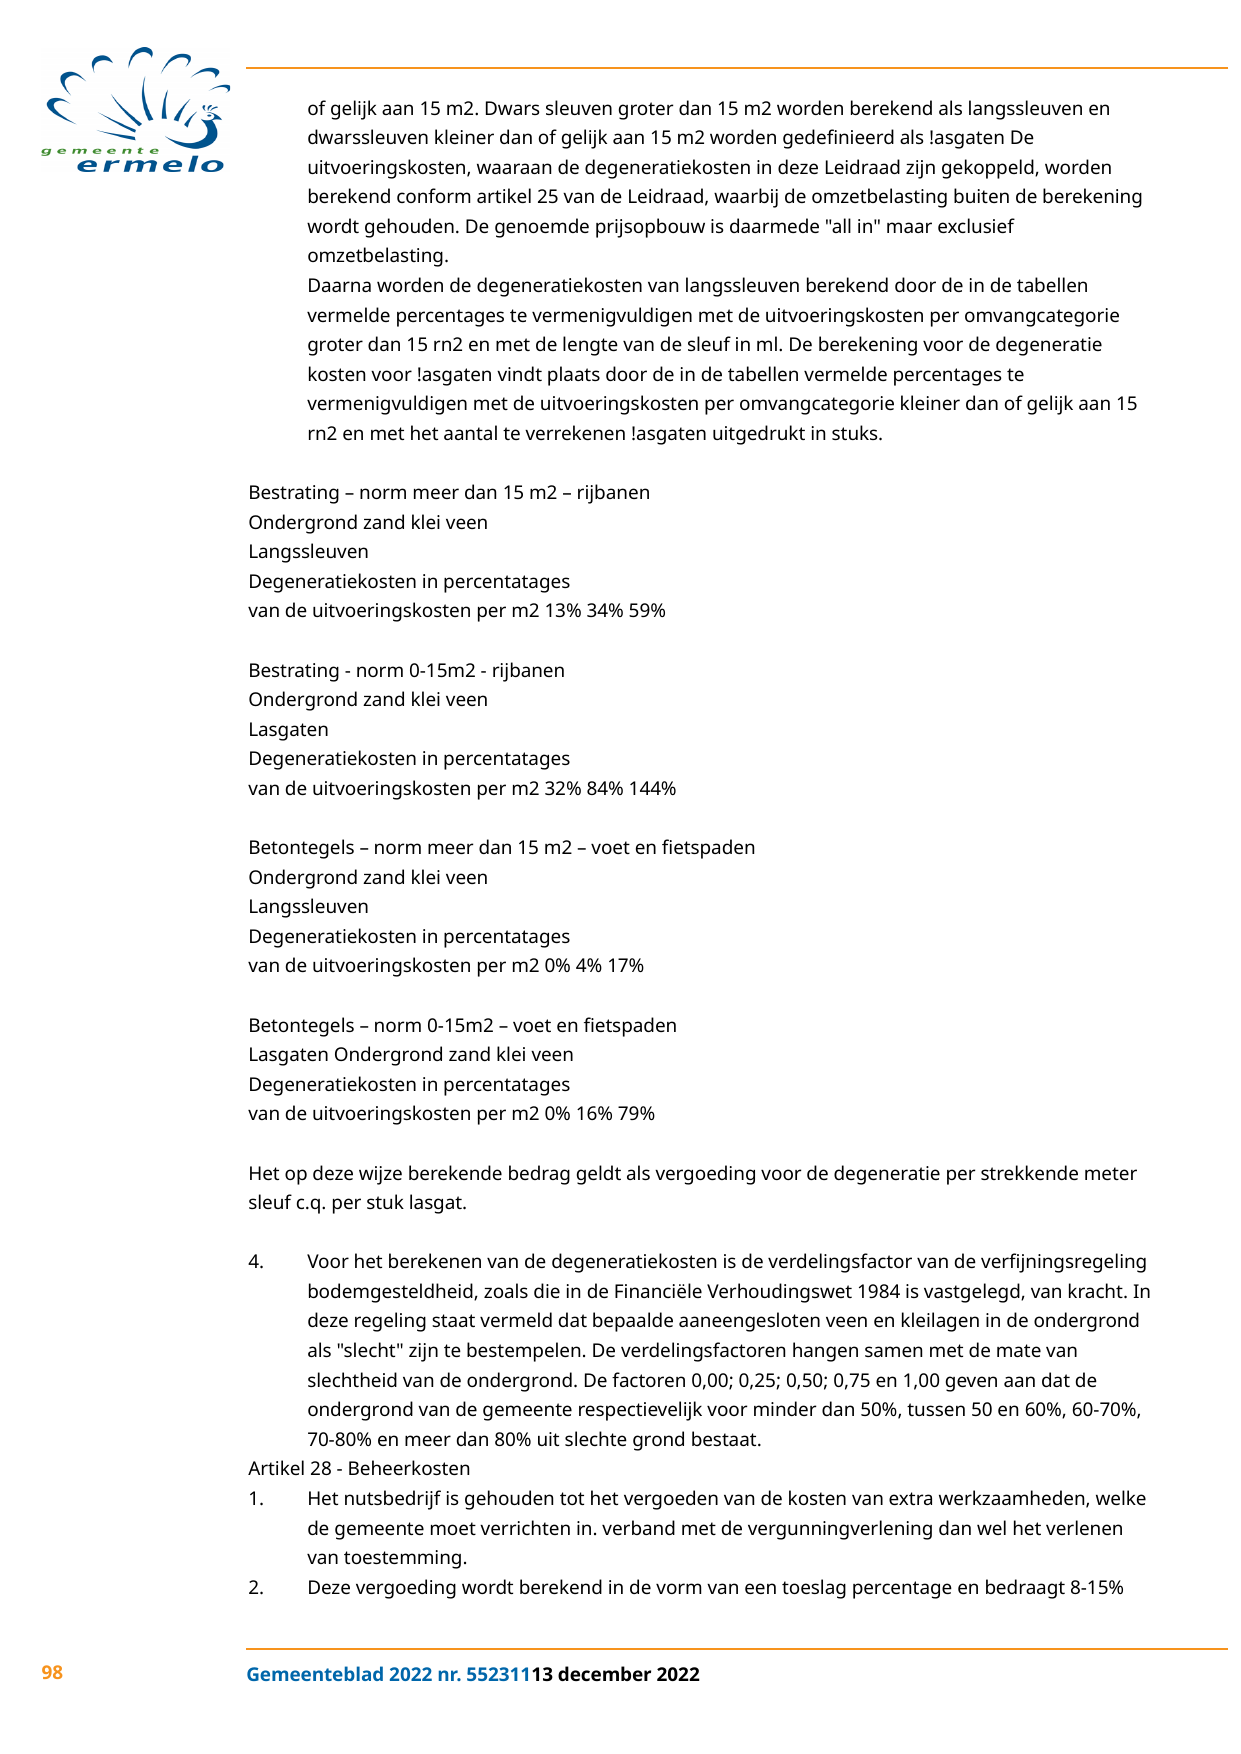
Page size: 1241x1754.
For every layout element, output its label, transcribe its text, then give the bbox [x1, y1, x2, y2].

list Het nutsbedrijf is gehouden tot het vergoeden van de kosten van extra werkzaamheden, welke de gemeente moet verrichten in. verband met de vergunningverlening dan wel het verlenen van toestemming. [248, 1485, 1152, 1570]
text van de uitvoeringskosten per m2 0% 4% 17% [248, 953, 1152, 978]
text Ondergrond zand klei veen [248, 509, 1152, 535]
picture [41, 47, 231, 172]
list Daarna worden de degeneratiekosten van langssleuven berekend door de in de tabellen vermelde percentages te vermenigvuldigen met de uitvoeringskosten per omvangcategorie groter dan 15 rn2 en met de lengte van de sleuf in ml. De berekening voor de degeneratie kosten voor !asgaten vindt plaats door de in de tabellen vermelde percentages te vermenigvuldigen met de uitvoeringskosten per omvangcategorie kleiner dan of gelijk aan 15 rn2 en met het aantal te verrekenen !asgaten uitgedrukt in stuks. [248, 272, 1152, 446]
text Lasgaten Ondergrond zand klei veen [248, 1041, 1152, 1067]
text Artikel 28 - Beheerkosten [248, 1456, 1152, 1481]
text Lasgaten [248, 716, 1152, 742]
text Langssleuven [248, 893, 1152, 919]
text Bestrating – norm meer dan 15 m2 – rijbanen [248, 479, 1152, 505]
text Degeneratiekosten in percentatages [248, 923, 1152, 949]
text van de uitvoeringskosten per m2 32% 84% 144% [248, 775, 1152, 801]
text Het op deze wijze berekende bedrag geldt als vergoeding voor de degeneratie per strekkende meter sleuf c.q. per stuk lasgat. [248, 1160, 1152, 1215]
text Bestrating - norm 0-15m2 - rijbanen [248, 657, 1152, 683]
text Betontegels – norm meer dan 15 m2 – voet en fietspaden [248, 834, 1152, 860]
text Degeneratiekosten in percentatages [248, 568, 1152, 594]
text van de uitvoeringskosten per m2 0% 16% 79% [248, 1101, 1152, 1126]
text Degeneratiekosten in percentatages [248, 746, 1152, 771]
list Voor het berekenen van de degeneratiekosten is de verdelingsfactor van de verfijningsregeling bodemgesteldheid, zoals die in de Financiële Verhoudingswet 1984 is vastgelegd, van kracht. In deze regeling staat vermeld dat bepaalde aaneengesloten veen en kleilagen in de ondergrond als "slecht" zijn te bestempelen. De verdelingsfactoren hangen samen met de mate van slechtheid van de ondergrond. De factoren 0,00; 0,25; 0,50; 0,75 en 1,00 geven aan dat de ondergrond van de gemeente respectievelijk voor minder dan 50%, tussen 50 en 60%, 60-70%, 70-80% en meer dan 80% uit slechte grond bestaat. [248, 1248, 1152, 1452]
text Betontegels – norm 0-15m2 – voet en fietspaden [248, 1012, 1152, 1038]
list of gelijk aan 15 m2. Dwars sleuven groter dan 15 m2 worden berekend als langssleuven en dwarssleuven kleiner dan of gelijk aan 15 m2 worden gedefinieerd als !asgaten De uitvoeringskosten, waaraan de degeneratiekosten in deze Leidraad zijn gekoppeld, worden berekend conform artikel 25 van de Leidraad, waarbij de omzetbelasting buiten de berekening wordt gehouden. De genoemde prijsopbouw is daarmede "all in" maar exclusief omzetbelasting. [248, 95, 1152, 268]
text Ondergrond zand klei veen [248, 864, 1152, 890]
text van de uitvoeringskosten per m2 13% 34% 59% [248, 598, 1152, 623]
text Degeneratiekosten in percentatages [248, 1071, 1152, 1097]
text Ondergrond zand klei veen [248, 686, 1152, 712]
list Deze vergoeding wordt berekend in de vorm van een toeslag percentage en bedraagt 8-15% [248, 1574, 1152, 1600]
text Langssleuven [248, 538, 1152, 564]
